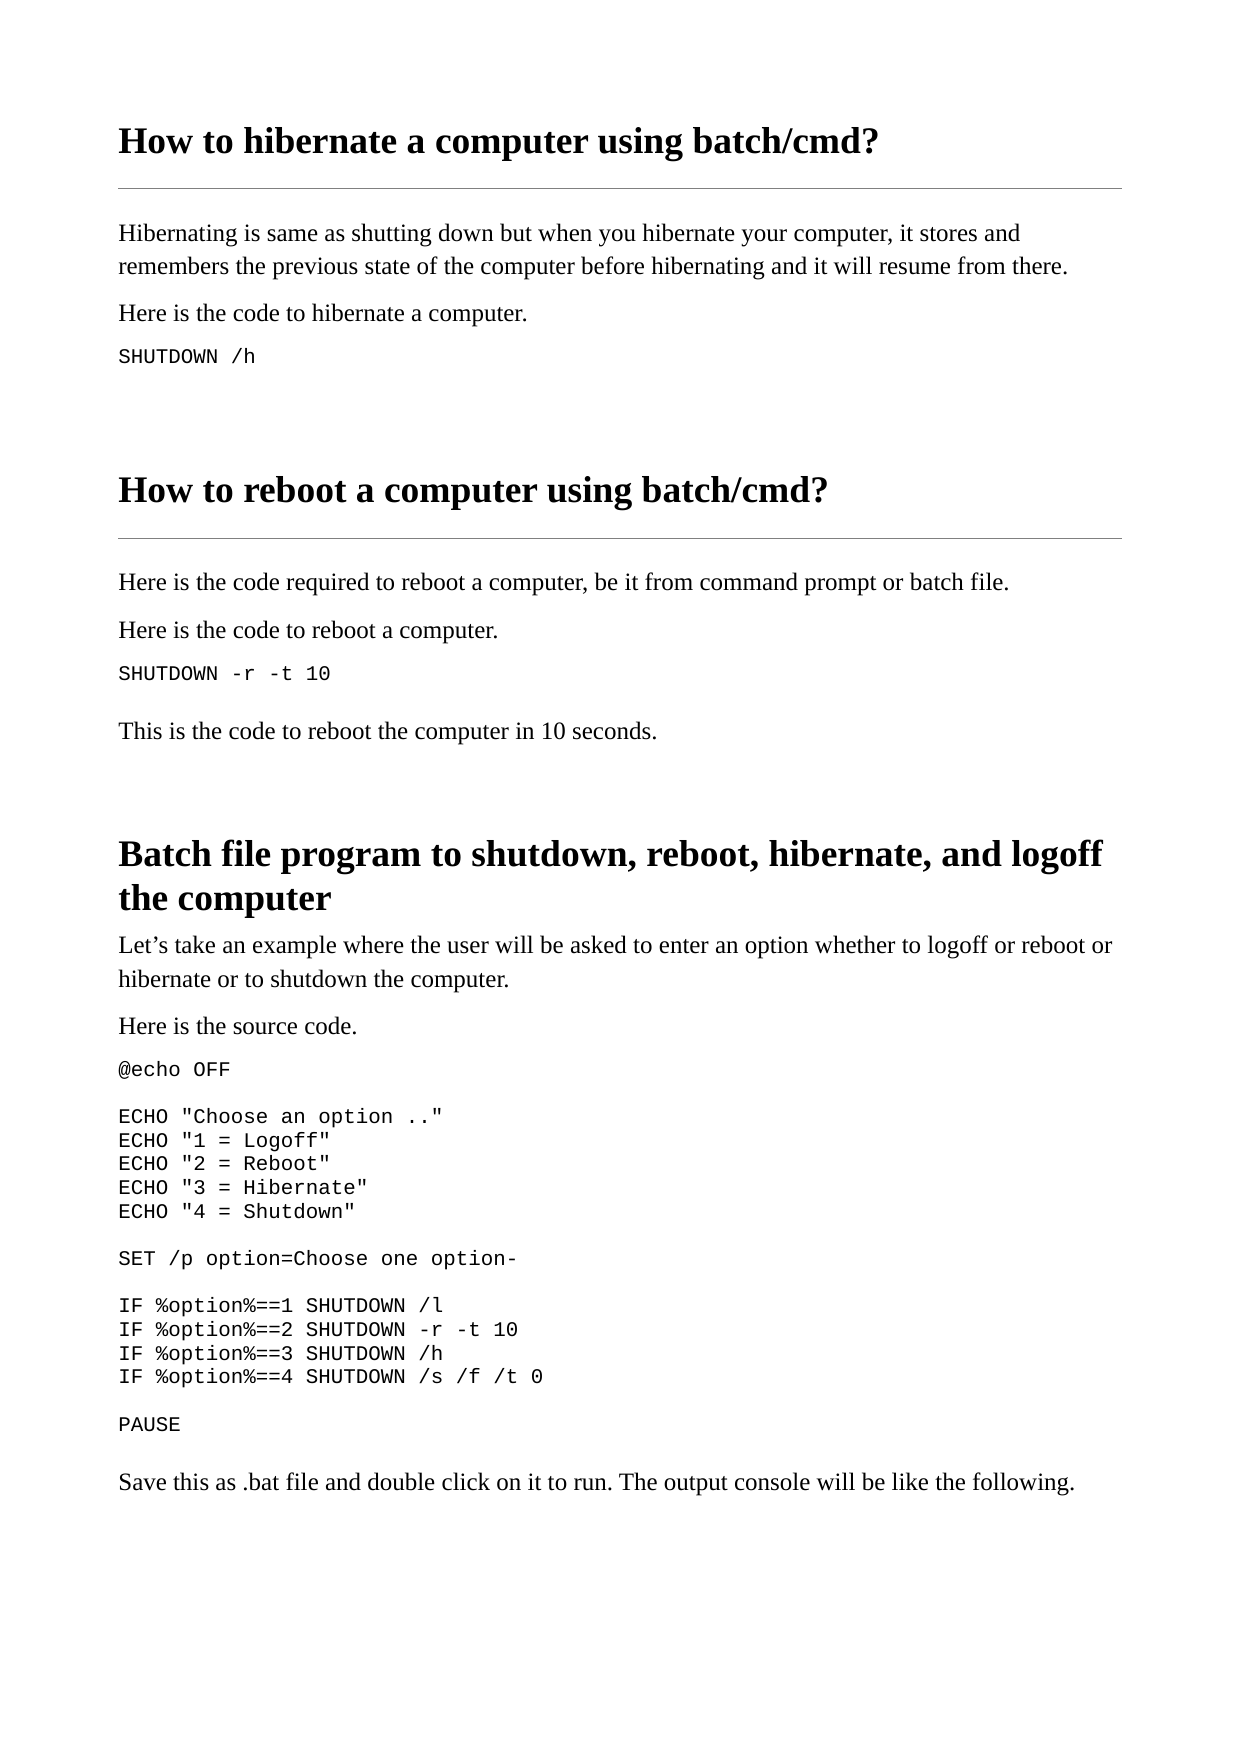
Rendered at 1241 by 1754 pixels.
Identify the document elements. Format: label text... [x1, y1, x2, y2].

text @echo OFF [118, 1059, 1122, 1082]
text SHUTDOWN /h [118, 346, 1122, 370]
text ECHO "4 = Shutdown" [118, 1201, 1122, 1224]
text SHUTDOWN -r -t 10 [118, 663, 1122, 686]
text ECHO "Choose an option .." [118, 1106, 1122, 1130]
text Here is the code to reboot a computer. [118, 615, 1122, 644]
text SET /p option=Choose one option- [118, 1248, 1122, 1272]
subtitle How to hibernate a computer using batch/cmd? [118, 118, 1122, 161]
text IF %option%==3 SHUTDOWN /h [118, 1343, 1122, 1366]
subtitle How to reboot a computer using batch/cmd? [118, 468, 1122, 511]
text Here is the code required to reboot a computer, be it from command prompt or batch file. [118, 567, 1122, 596]
text IF %option%==1 SHUTDOWN /l [118, 1295, 1122, 1319]
text ECHO "2 = Reboot" [118, 1153, 1122, 1177]
text IF %option%==2 SHUTDOWN -r -t 10 [118, 1319, 1122, 1343]
subtitle Batch file program to shutdown, reboot, hibernate, and logoff the computer [118, 832, 1122, 918]
text PAUSE [118, 1413, 1122, 1437]
text IF %option%==4 SHUTDOWN /s /f /t 0 [118, 1366, 1122, 1390]
text Hibernating is same as shutting down but when you hibernate your computer, it stores and remembers the previous state of the computer before hibernating and it will resume from there. [118, 218, 1122, 280]
text Let’s take an example where the user will be asked to enter an option whether to logoff or reboot or hibernate or to shutdown the computer. [118, 931, 1122, 992]
text Save this as .bat file and double click on it to run. The output console will be like the following. [118, 1467, 1122, 1495]
text This is the code to reboot the computer in 10 seconds. [118, 716, 1122, 744]
text ECHO "1 = Logoff" [118, 1130, 1122, 1153]
text ECHO "3 = Hibernate" [118, 1177, 1122, 1201]
text Here is the source code. [118, 1011, 1122, 1040]
text Here is the code to hibernate a computer. [118, 298, 1122, 327]
